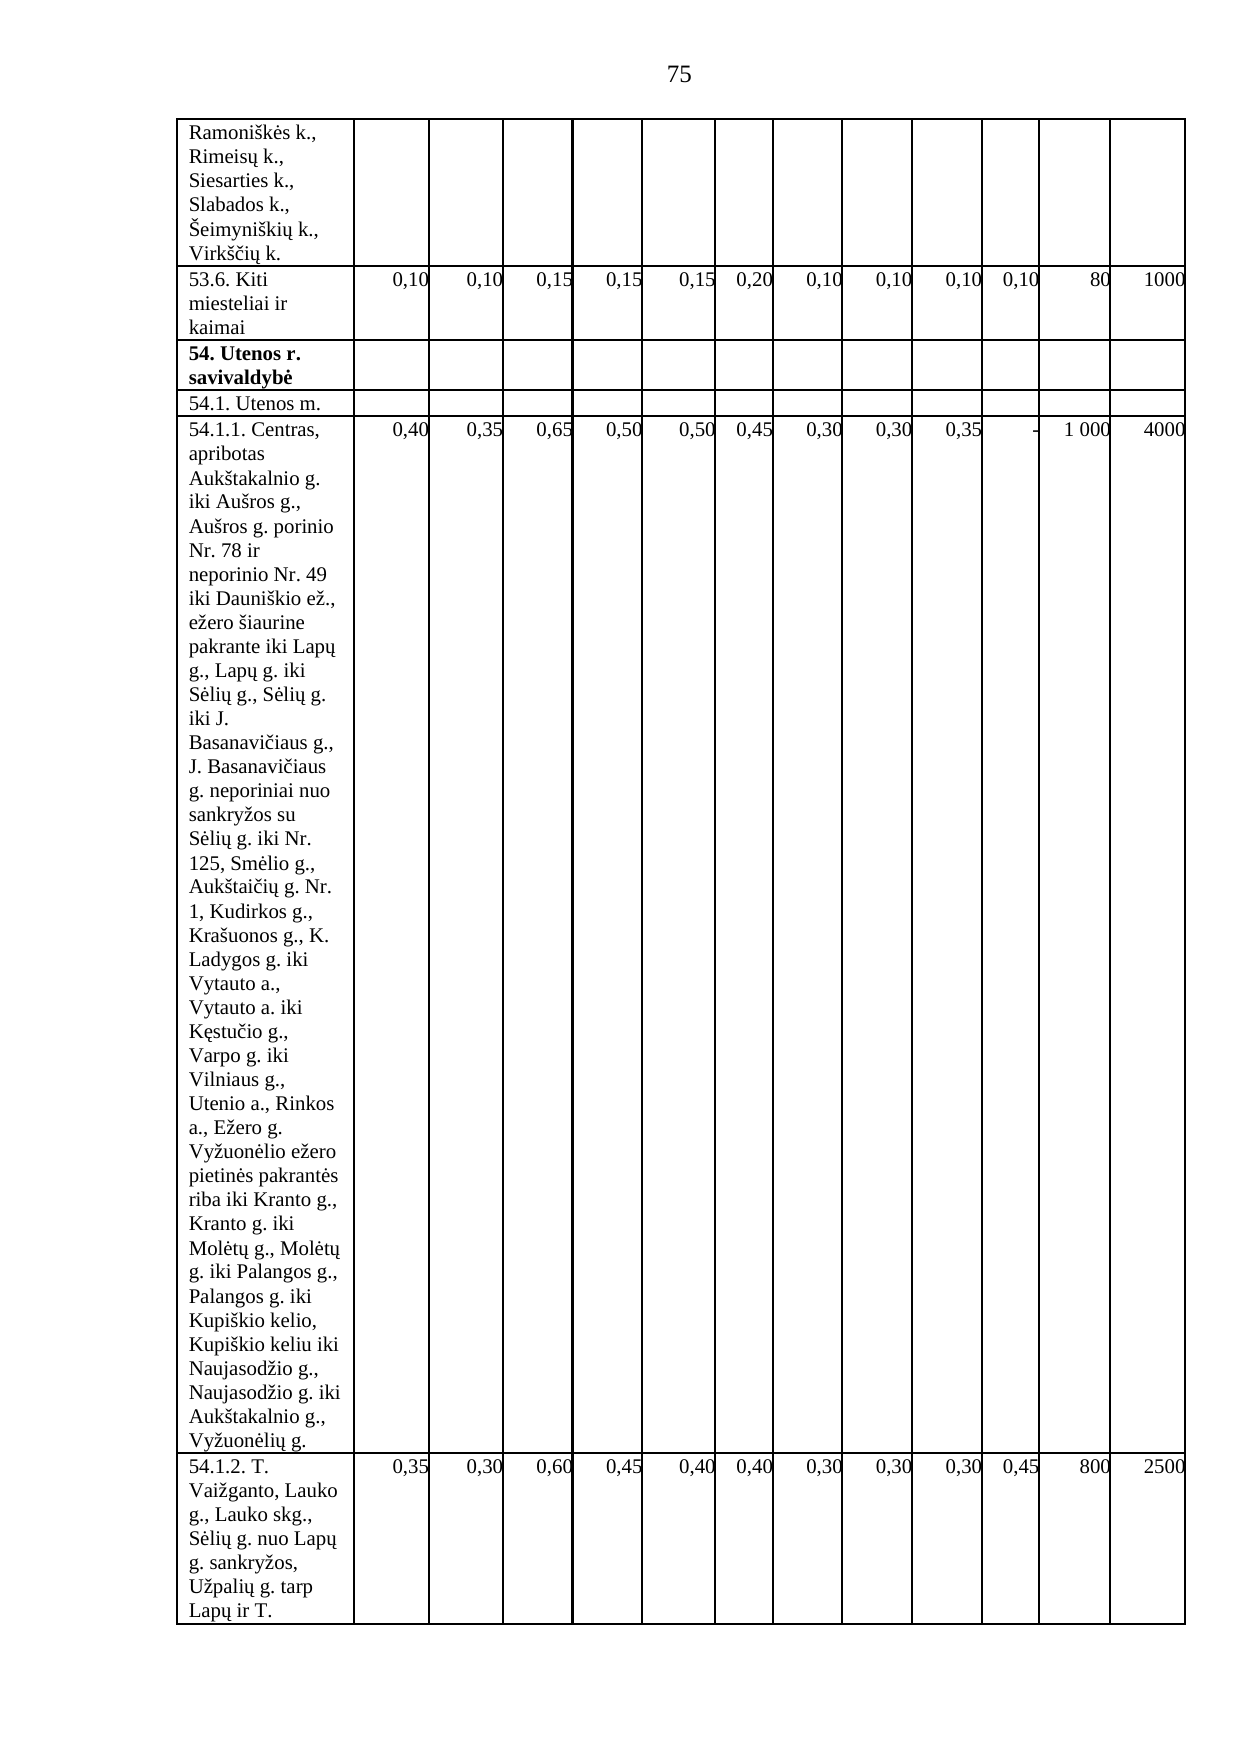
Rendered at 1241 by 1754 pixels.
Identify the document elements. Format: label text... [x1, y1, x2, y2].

table_cell [1111, 391, 1184, 415]
table_cell 0,30 [843, 417, 911, 1452]
table_cell 53.6. Kiti miesteliai ir kaimai [178, 267, 353, 339]
table_cell Ramoniškės k., Rimeisų k., Siesarties k., Slabados k., Šeimyniškių k., Virkščių k. [178, 120, 353, 264]
table_cell 0,30 [430, 1454, 502, 1622]
table_cell 2500 [1111, 1454, 1184, 1622]
table_cell [574, 341, 641, 389]
table_cell [355, 391, 428, 415]
table_cell 0,35 [913, 417, 981, 1452]
table_cell 0,10 [430, 267, 502, 339]
table_cell [983, 341, 1038, 389]
table_cell 0,45 [574, 1454, 641, 1622]
table_cell [716, 391, 772, 415]
table_cell [1111, 120, 1184, 264]
table_cell [643, 120, 714, 264]
table_cell [504, 120, 571, 264]
table_cell 0,15 [643, 267, 714, 339]
table_cell 0,10 [774, 267, 841, 339]
table_cell [774, 341, 841, 389]
table_cell 0,40 [643, 1454, 714, 1622]
table_cell [1040, 120, 1109, 264]
table_cell 1 000 [1040, 417, 1109, 1452]
table_cell [1040, 341, 1109, 389]
table_cell [716, 120, 772, 264]
table_cell 0,10 [913, 267, 981, 339]
table_cell 0,35 [355, 1454, 428, 1622]
table_cell [1040, 391, 1109, 415]
table_cell 0,30 [774, 417, 841, 1452]
table_cell 0,45 [716, 417, 772, 1452]
table_cell 54.1. Utenos m. [178, 391, 353, 415]
table_cell 0,20 [716, 267, 772, 339]
table_cell [913, 391, 981, 415]
table_cell 0,15 [574, 267, 641, 339]
table_cell 0,35 [430, 417, 502, 1452]
table_cell [843, 391, 911, 415]
table_cell 4000 [1111, 417, 1184, 1452]
table_cell [504, 391, 571, 415]
table_cell [774, 391, 841, 415]
table_cell [430, 341, 502, 389]
table_cell 0,50 [574, 417, 641, 1452]
table_cell [574, 391, 641, 415]
table_cell [430, 120, 502, 264]
table_cell 54.1.2. T. Vaižganto, Lauko g., Lauko skg., Sėlių g. nuo Lapų g. sankryžos, Užpalių g. tarp Lapų ir T. [178, 1454, 353, 1622]
table_cell [983, 391, 1038, 415]
table_cell [643, 341, 714, 389]
table_cell 0,65 [504, 417, 571, 1452]
table_cell 54.1.1. Centras, apribotas Aukštakalnio g. iki Aušros g., Aušros g. porinio Nr. 78 ir neporinio Nr. 49 iki Dauniškio ež., ežero šiaurine pakrante iki Lapų g., Lapų g. iki Sėlių g., Sėlių g. iki J. Basanavičiaus g., J. Basanavičiaus g. neporiniai nuo sankryžos su Sėlių g. iki Nr. 125, Smėlio g., Aukštaičių g. Nr. 1, Kudirkos g., Krašuonos g., K. Ladygos g. iki Vytauto a., Vytauto a. iki Kęstučio g., Varpo g. iki Vilniaus g., Utenio a., Rinkos a., Ežero g. Vyžuonėlio ežero pietinės pakrantės riba iki Kranto g., Kranto g. iki Molėtų g., Molėtų g. iki Palangos g., Palangos g. iki Kupiškio kelio, Kupiškio keliu iki Naujasodžio g., Naujasodžio g. iki Aukštakalnio g., Vyžuonėlių g. [178, 417, 353, 1452]
table_cell 0,40 [716, 1454, 772, 1622]
table_cell [1111, 341, 1184, 389]
table_cell 0,40 [355, 417, 428, 1452]
table_cell [643, 391, 714, 415]
table_cell 800 [1040, 1454, 1109, 1622]
table_cell [504, 341, 571, 389]
table_cell 80 [1040, 267, 1109, 339]
table_cell 1000 [1111, 267, 1184, 339]
table_cell 0,45 [983, 1454, 1038, 1622]
table_cell 0,30 [843, 1454, 911, 1622]
table_cell [774, 120, 841, 264]
table_cell [574, 120, 641, 264]
table_cell - [983, 417, 1038, 1452]
table_cell 0,30 [774, 1454, 841, 1622]
table_cell 0,15 [504, 267, 571, 339]
table_cell [355, 341, 428, 389]
table_cell [843, 120, 911, 264]
table_cell 54. Utenos r. savivaldybė [178, 341, 353, 389]
table_cell [913, 341, 981, 389]
table_cell [430, 391, 502, 415]
table_cell 0,10 [843, 267, 911, 339]
table_cell 0,10 [355, 267, 428, 339]
table_cell [843, 341, 911, 389]
table_cell 0,30 [913, 1454, 981, 1622]
table_cell 0,60 [504, 1454, 571, 1622]
table_cell 0,50 [643, 417, 714, 1452]
table_cell [716, 341, 772, 389]
table_cell [913, 120, 981, 264]
table_cell [355, 120, 428, 264]
table_cell [983, 120, 1038, 264]
table_cell 0,10 [983, 267, 1038, 339]
